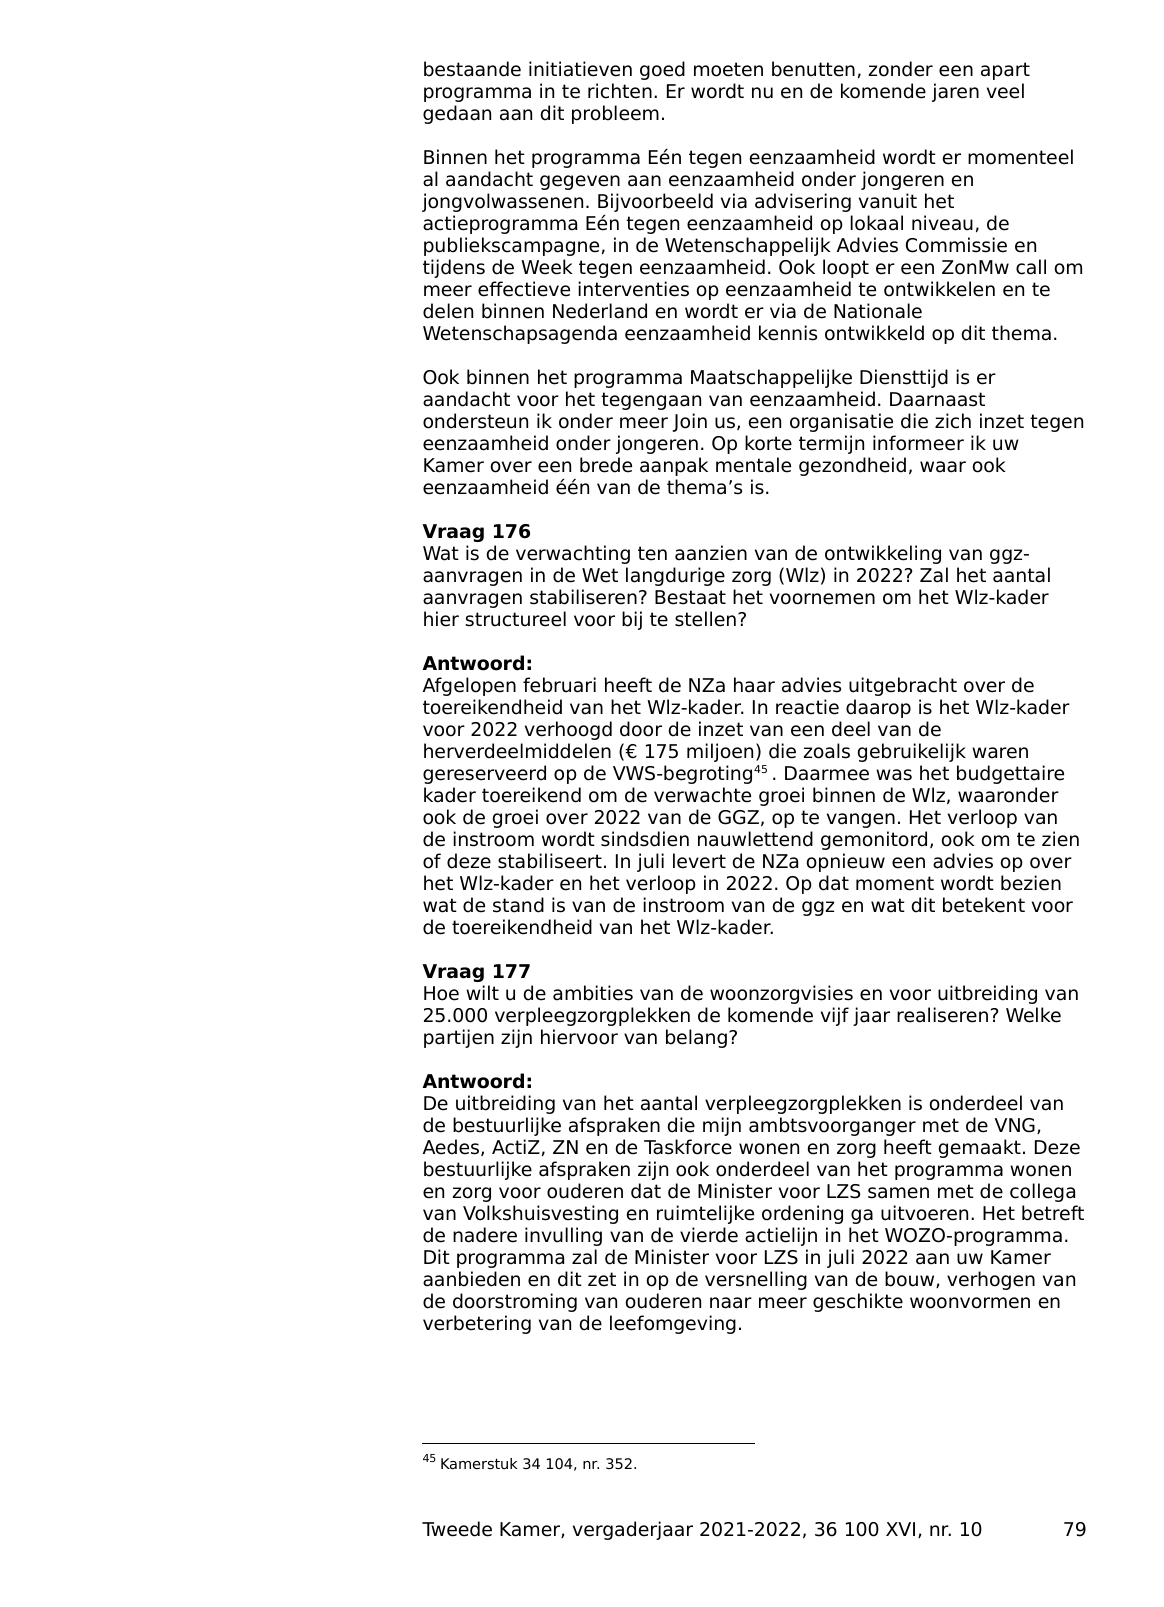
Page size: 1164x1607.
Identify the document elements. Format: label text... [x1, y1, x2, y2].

text Binnen het programma Eén tegen eenzaamheid wordt er momenteel al aandacht gegeven aan eenzaamheid onder jongeren en jongvolwassenen. Bijvoorbeeld via advisering vanuit het actieprogramma Eén tegen eenzaamheid op lokaal niveau, de publiekscampagne, in de Wetenschappelijk Advies Commissie en tijdens de Week tegen eenzaamheid. Ook loopt er een ZonMw call om meer effectieve interventies op eenzaamheid te ontwikkelen en te delen binnen Nederland en wordt er via de Nationale Wetenschapsagenda eenzaamheid kennis ontwikkeld op dit thema. [422, 147, 1087, 345]
text Ook binnen het programma Maatschappelijke Diensttijd is er aandacht voor het tegengaan van eenzaamheid. Daarnaast ondersteun ik onder meer Join us, een organisatie die zich inzet tegen eenzaamheid onder jongeren. Op korte termijn informeer ik uw Kamer over een brede aanpak mentale gezondheid, waar ook eenzaamheid één van de thema’s is. [422, 367, 1087, 499]
text Hoe wilt u de ambities van de woonzorgvisies en voor uitbreiding van 25.000 verpleegzorgplekken de komende vijf jaar realiseren? Welke partijen zijn hiervoor van belang? [422, 983, 1087, 1049]
text Wat is de verwachting ten aanzien van de ontwikkeling van ggz-aanvragen in de Wet langdurige zorg (Wlz) in 2022? Zal het aantal aanvragen stabiliseren? Bestaat het voornemen om het Wlz-kader hier structureel voor bij te stellen? [422, 543, 1087, 631]
subtitle Vraag 177 [422, 961, 1087, 983]
text bestaande initiatieven goed moeten benutten, zonder een apart programma in te richten. Er wordt nu en de komende jaren veel gedaan aan dit probleem. [422, 59, 1087, 125]
text Kamerstuk 34 104, nr. 352. [422, 1452, 1087, 1474]
subtitle Antwoord: [422, 1071, 1087, 1093]
subtitle Vraag 176 [422, 521, 1087, 543]
text Afgelopen februari heeft de NZa haar advies uitgebracht over de toereikendheid van het Wlz-kader. In reactie daarop is het Wlz-kader voor 2022 verhoogd door de inzet van een deel van de herverdeelmiddelen (€ 175 miljoen) die zoals gebruikelijk waren gereserveerd op de VWS-begroting. Daarmee was het budgettaire kader toereikend om de verwachte groei binnen de Wlz, waaronder ook de groei over 2022 van de GGZ, op te vangen. Het verloop van de instroom wordt sindsdien nauwlettend gemonitord, ook om te zien of deze stabiliseert. In juli levert de NZa opnieuw een advies op over het Wlz-kader en het verloop in 2022. Op dat moment wordt bezien wat de stand is van de instroom van de ggz en wat dit betekent voor de toereikendheid van het Wlz-kader. [422, 675, 1087, 939]
subtitle Antwoord: [422, 653, 1087, 675]
text De uitbreiding van het aantal verpleegzorgplekken is onderdeel van de bestuurlijke afspraken die mijn ambtsvoorganger met de VNG, Aedes, ActiZ, ZN en de Taskforce wonen en zorg heeft gemaakt. Deze bestuurlijke afspraken zijn ook onderdeel van het programma wonen en zorg voor ouderen dat de Minister voor LZS samen met de collega van Volkshuisvesting en ruimtelijke ordening ga uitvoeren. Het betreft de nadere invulling van de vierde actielijn in het WOZO-programma. Dit programma zal de Minister voor LZS in juli 2022 aan uw Kamer aanbieden en dit zet in op de versnelling van de bouw, verhogen van de doorstroming van ouderen naar meer geschikte woonvormen en verbetering van de leefomgeving. [422, 1093, 1087, 1335]
